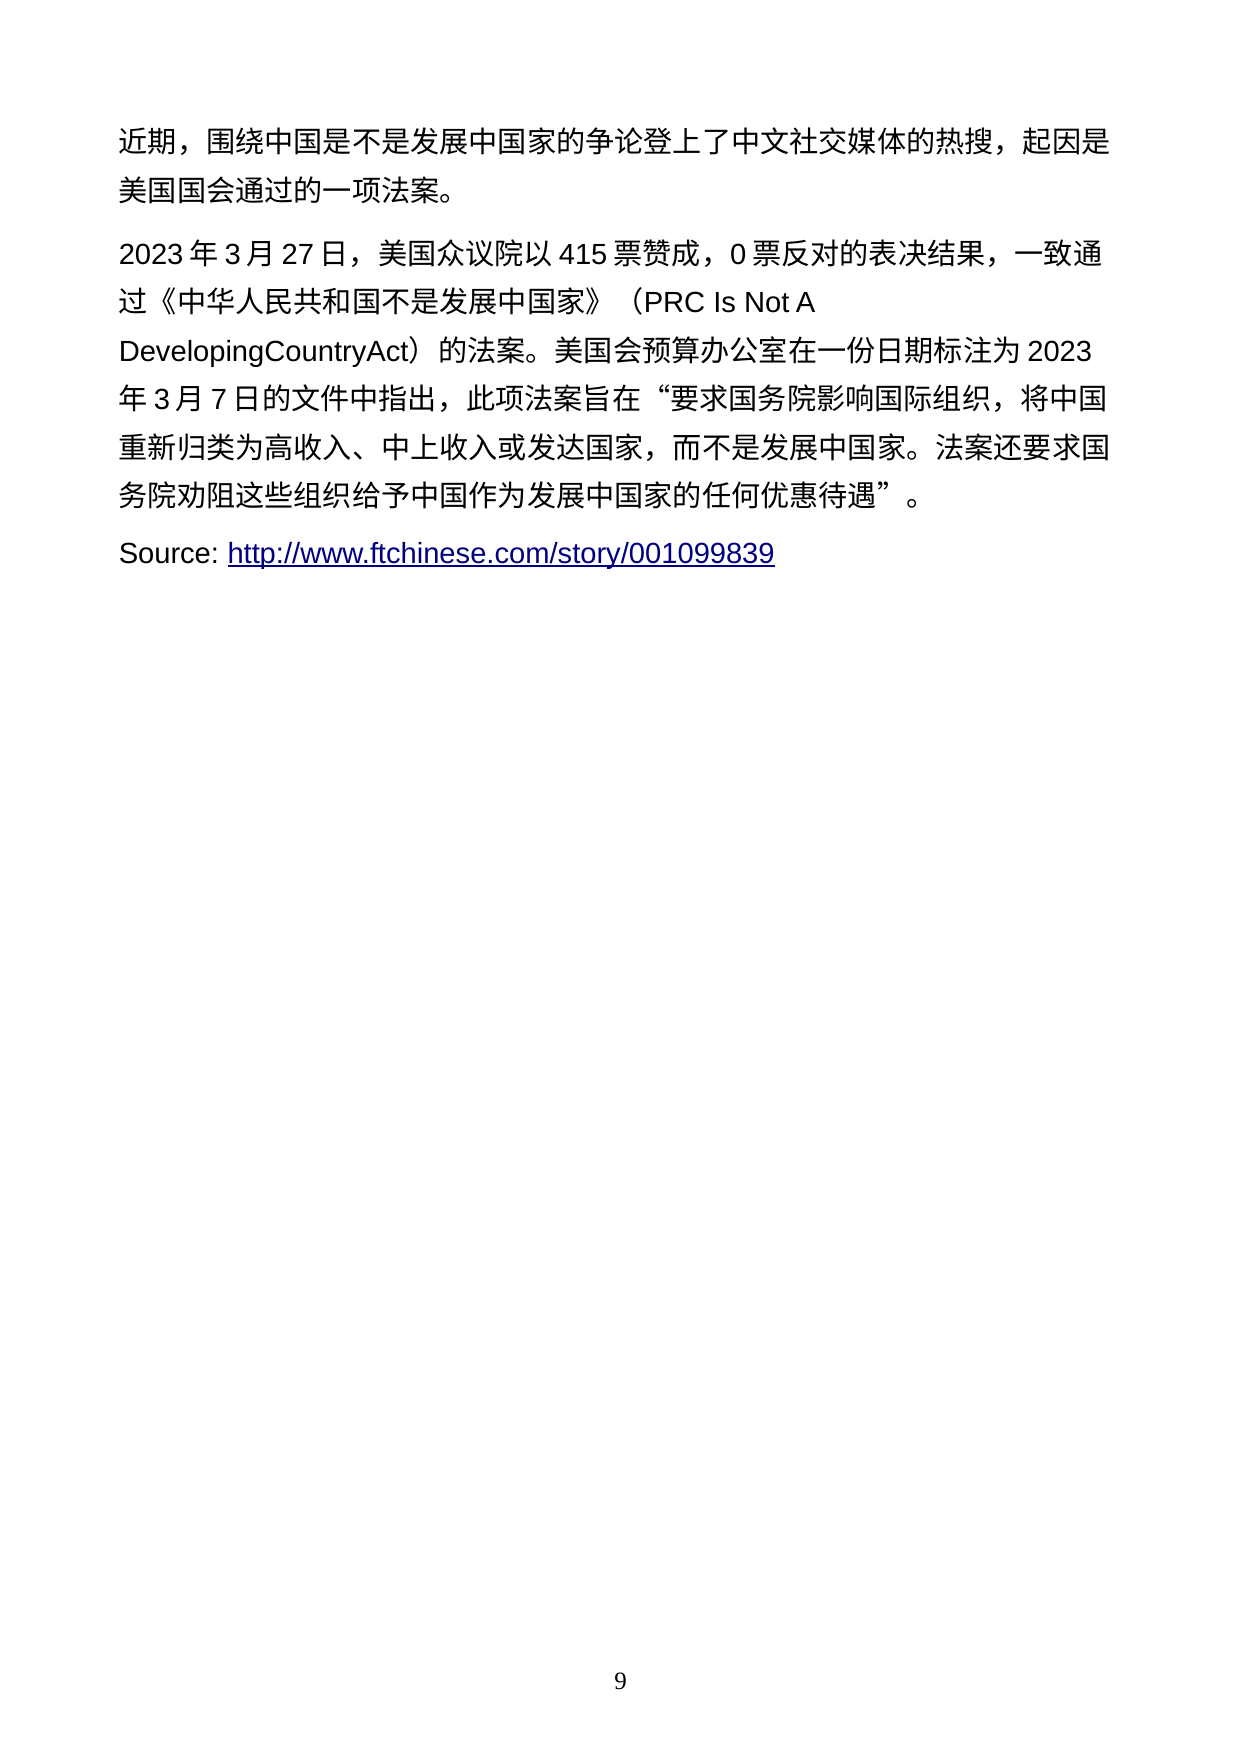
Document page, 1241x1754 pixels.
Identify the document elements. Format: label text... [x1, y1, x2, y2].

text 2023年3月27日，美国众议院以415票赞成，0票反对的表决结果，一致通过《中华人民共和国不是发展中国家》（PRC Is Not A DevelopingCountryAct）的法案。美国会预算办公室在一份日期标注为2023年3月7日的文件中指出，此项法案旨在“要求国务院影响国际组织，将中国重新归类为高收入、中上收入或发达国家，而不是发展中国家。法案还要求国务院劝阻这些组织给予中国作为发展中国家的任何优惠待遇”。 [118, 230, 1122, 515]
text Source: http://www.ftchinese.com/story/001099839 [118, 536, 1122, 569]
text 近期，围绕中国是不是发展中国家的争论登上了中文社交媒体的热搜，起因是美国国会通过的一项法案。 [118, 118, 1122, 209]
